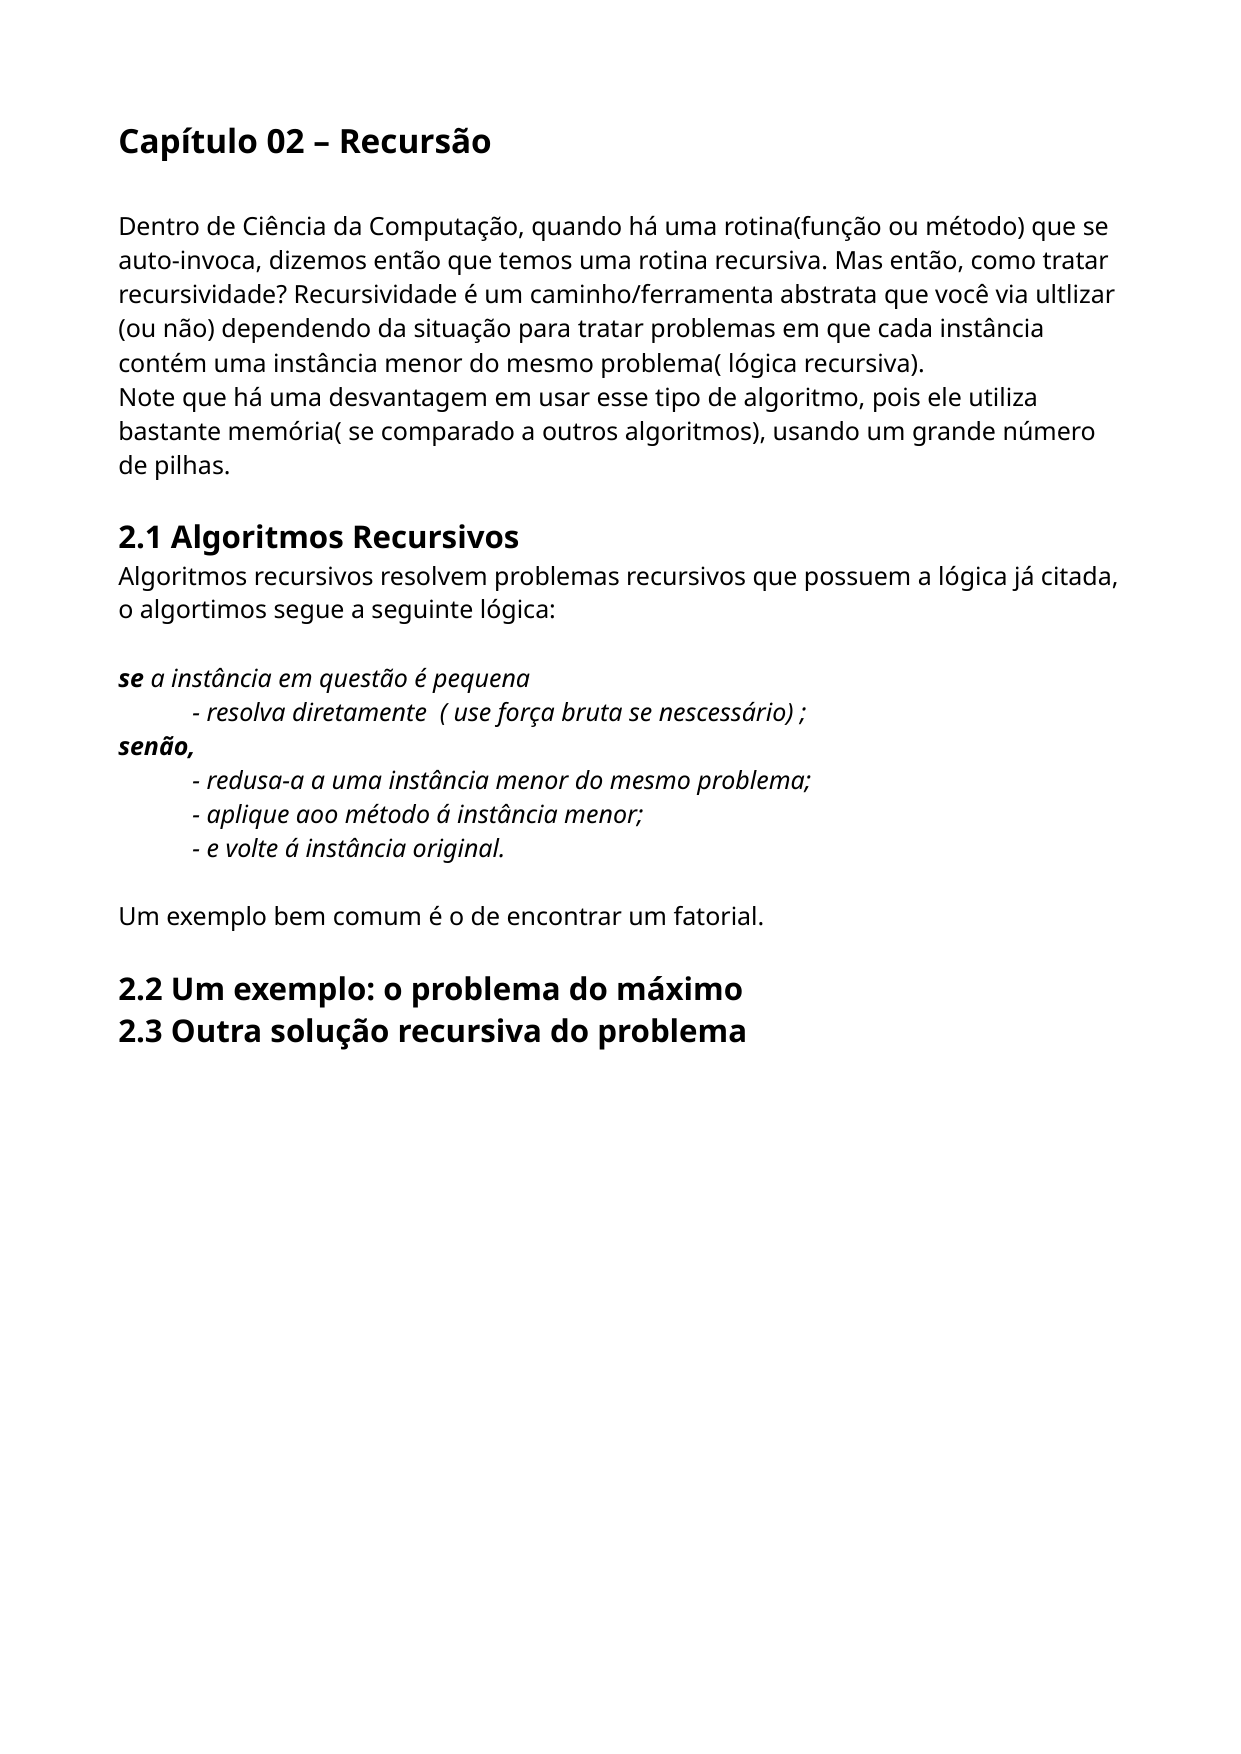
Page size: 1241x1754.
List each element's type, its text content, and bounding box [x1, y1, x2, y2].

text 2.3 Outra solução recursiva do problema [118, 1009, 1122, 1052]
text Um exemplo bem comum é o de encontrar um fatorial. [118, 899, 1122, 933]
text Note que há uma desvantagem em usar esse tipo de algoritmo, pois ele utiliza bastante memória( se comparado a outros algoritmos), usando um grande número de pilhas. [118, 379, 1122, 481]
text - redusa-a a uma instância menor do mesmo problema; [118, 762, 1122, 797]
text 2.1 Algoritmos Recursivos [118, 516, 1122, 558]
text - resolva diretamente ( use força bruta se nescessário) ; [118, 694, 1122, 728]
text - aplique aoo método á instância menor; [118, 797, 1122, 831]
text Dentro de Ciência da Computação, quando há uma rotina(função ou método) que se auto-invoca, dizemos então que temos uma rotina recursiva. Mas então, como tratar recursividade? Recursividade é um caminho/ferramenta abstrata que você via ultlizar (ou não) dependendo da situação para tratar problemas em que cada instância contém uma instância menor do mesmo problema( lógica recursiva). [118, 209, 1122, 379]
text - e volte á instância original. [118, 831, 1122, 865]
text Algoritmos recursivos resolvem problemas recursivos que possuem a lógica já citada, o algortimos segue a seguinte lógica: [118, 558, 1122, 626]
text Capítulo 02 – Recursão [118, 118, 1122, 163]
text se a instância em questão é pequena [118, 660, 1122, 694]
text 2.2 Um exemplo: o problema do máximo [118, 967, 1122, 1009]
text senão, [118, 728, 1122, 762]
